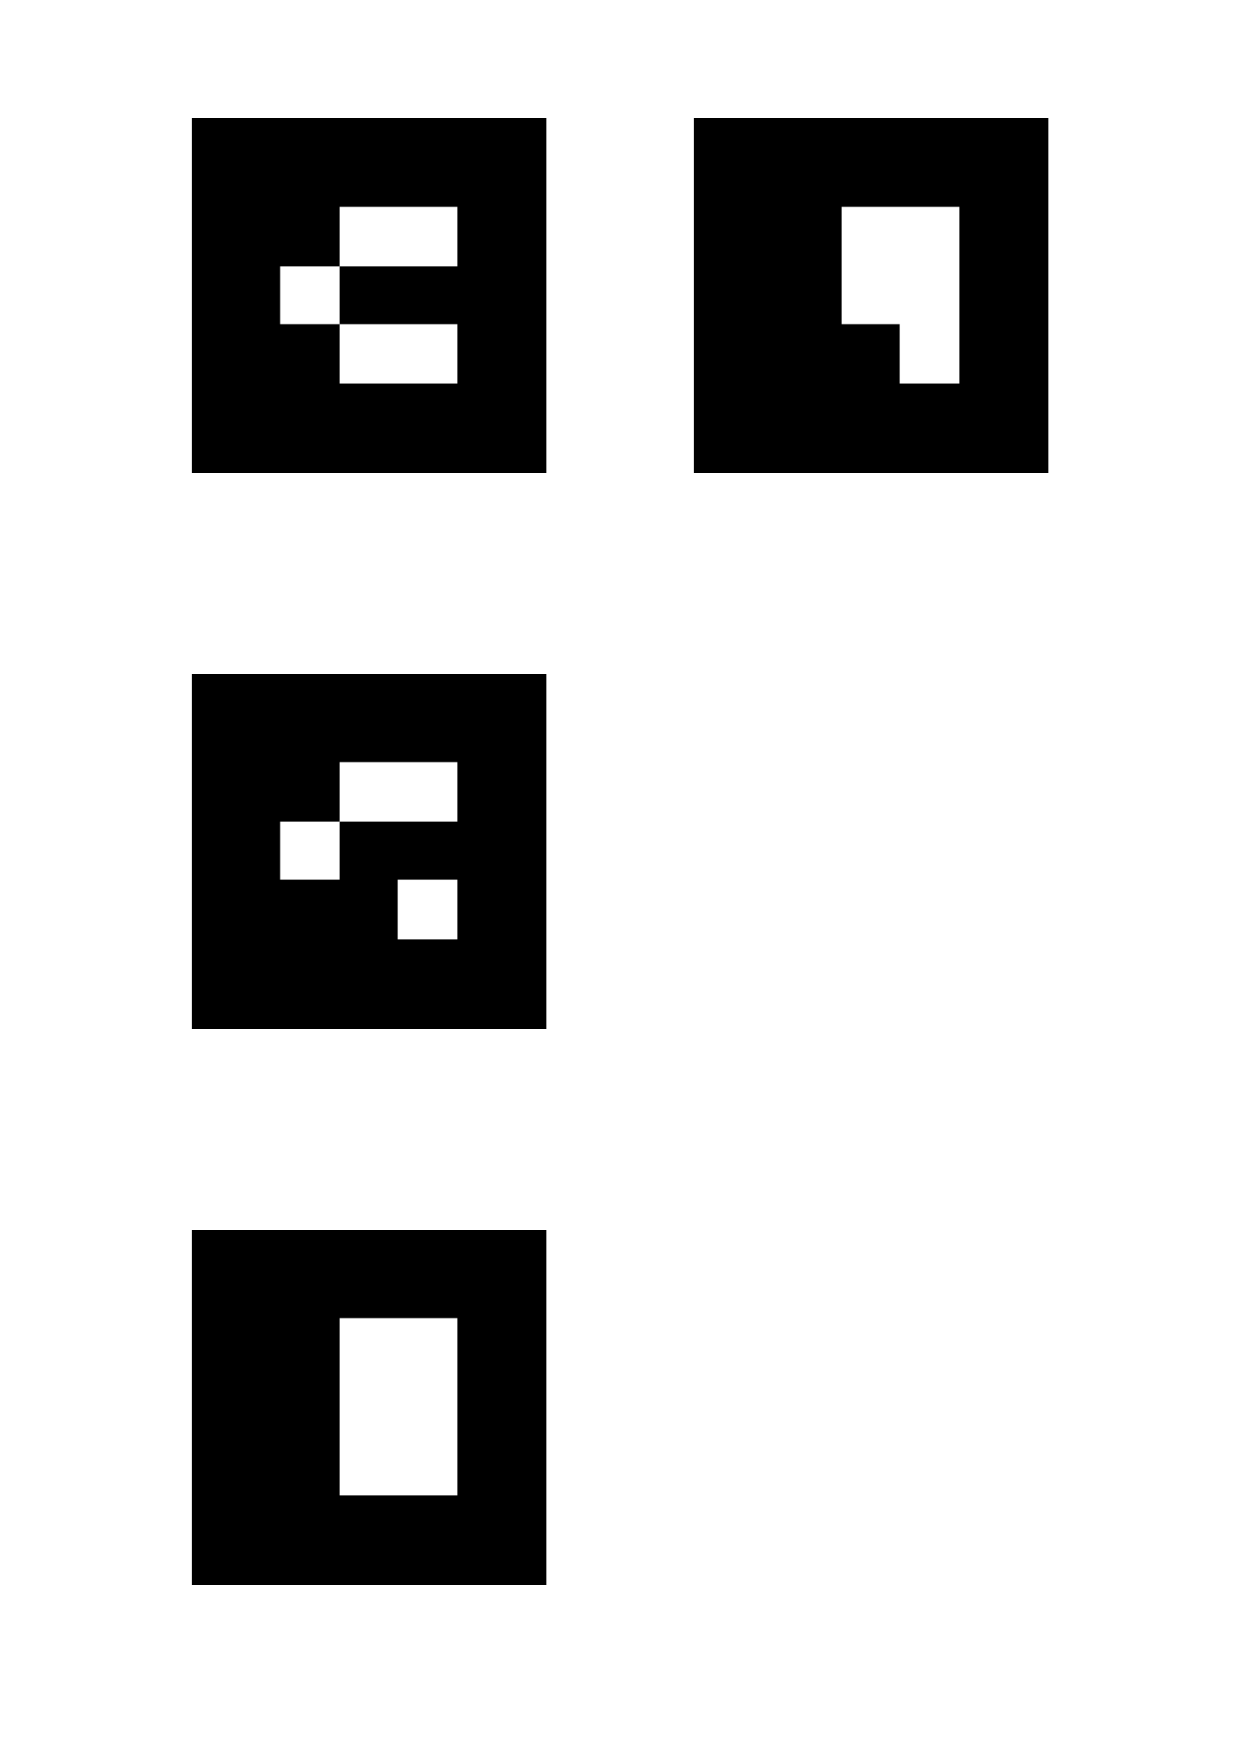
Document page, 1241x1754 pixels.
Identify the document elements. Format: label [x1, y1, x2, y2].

picture [191, 1230, 547, 1585]
picture [693, 118, 1049, 473]
picture [191, 118, 547, 473]
picture [191, 674, 547, 1029]
